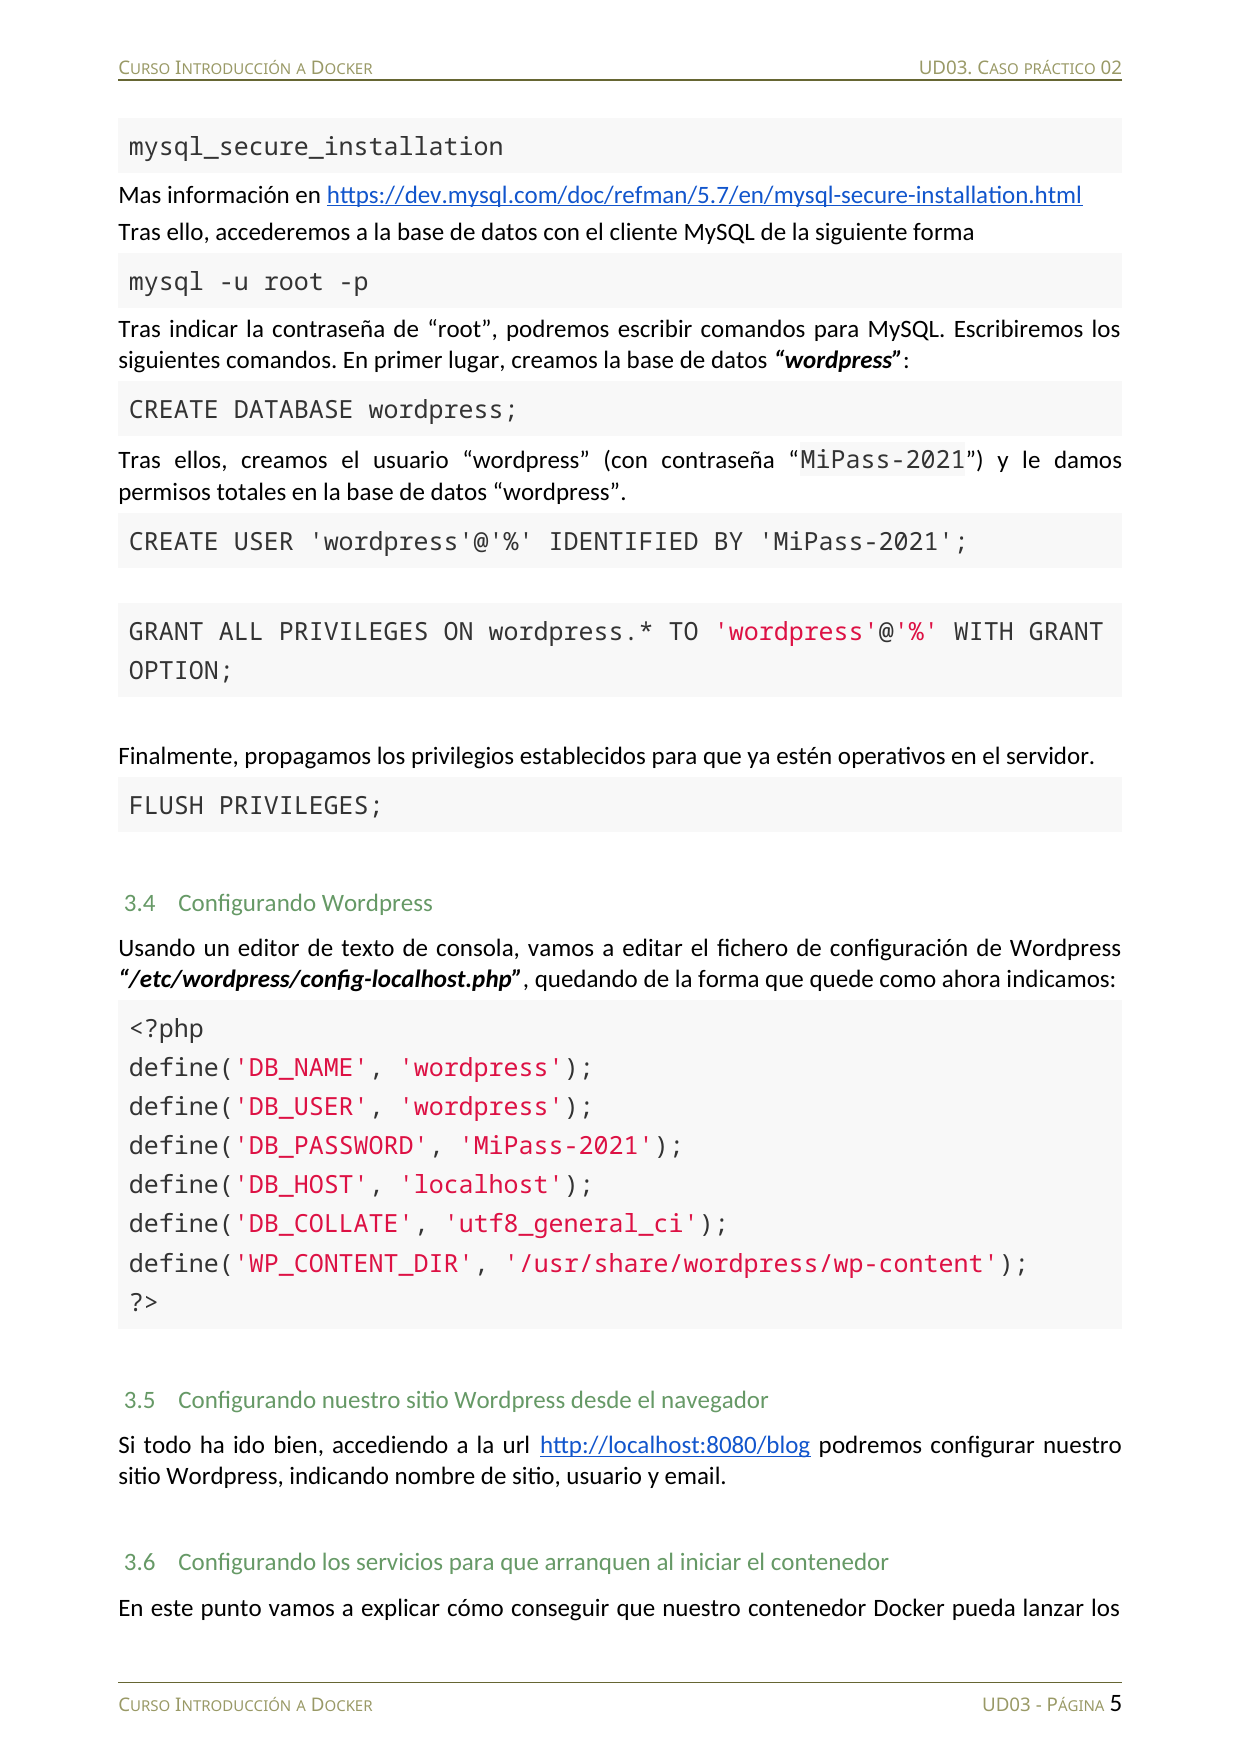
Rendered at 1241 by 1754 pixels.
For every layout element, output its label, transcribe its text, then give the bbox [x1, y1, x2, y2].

text Mas información en https://dev.mysql.com/doc/refman/5.7/en/mysql-secure-installation.html [118, 179, 1122, 209]
text Tras indicar la contraseña de “root”, podremos escribir comandos para MySQL. Escribiremos los siguientes comandos. En primer lugar, creamos la base de datos “wordpress”: [118, 314, 1122, 375]
table_header CREATE DATABASE wordpress; [118, 381, 1122, 436]
text Tras ellos, creamos el usuario “wordpress” (con contraseña “MiPass-2021”) y le damos permisos totales en la base de datos “wordpress”. [118, 442, 1122, 507]
text Finalmente, propagamos los privilegios establecidos para que ya estén operativos en el servidor. [118, 740, 1122, 770]
table_header GRANT ALL PRIVILEGES ON wordpress.* TO 'wordpress'@'%' WITH GRANT OPTION; [118, 603, 1122, 697]
table_header <?php define('DB_NAME', 'wordpress'); define('DB_USER', 'wordpress'); define('DB_PASSWORD', 'MiPass-2021'); define('DB_HOST', 'localhost'); define('DB_COLLATE', 'utf8_general_ci'); define('WP_CONTENT_DIR', '/usr/share/wordpress/wp-content'); ?> [118, 1000, 1122, 1329]
subtitle Configurando los servicios para que arranquen al iniciar el contenedor [118, 1546, 1122, 1577]
table_header FLUSH PRIVILEGES; [118, 777, 1122, 832]
subtitle Configurando nuestro sitio Wordpress desde el navegador [118, 1384, 1122, 1415]
text Usando un editor de texto de consola, vamos a editar el fichero de configuración de Wordpress “/etc/wordpress/config-localhost.php”, quedando de la forma que quede como ahora indicamos: [118, 932, 1122, 993]
subtitle Configurando Wordpress [118, 887, 1122, 918]
text Tras ello, accederemos a la base de datos con el cliente MySQL de la siguiente forma [118, 216, 1122, 246]
table_header CREATE USER 'wordpress'@'%' IDENTIFIED BY 'MiPass-2021'; [118, 513, 1122, 568]
table_header mysql_secure_installation [118, 118, 1122, 173]
table_header mysql -u root -p [118, 253, 1122, 308]
text Si todo ha ido bien, accediendo a la url http://localhost:8080/blog podremos configurar nuestro sitio Wordpress, indicando nombre de sitio, usuario y email. [118, 1429, 1122, 1491]
text En este punto vamos a explicar cómo conseguir que nuestro contenedor Docker pueda lanzar los [118, 1592, 1122, 1622]
